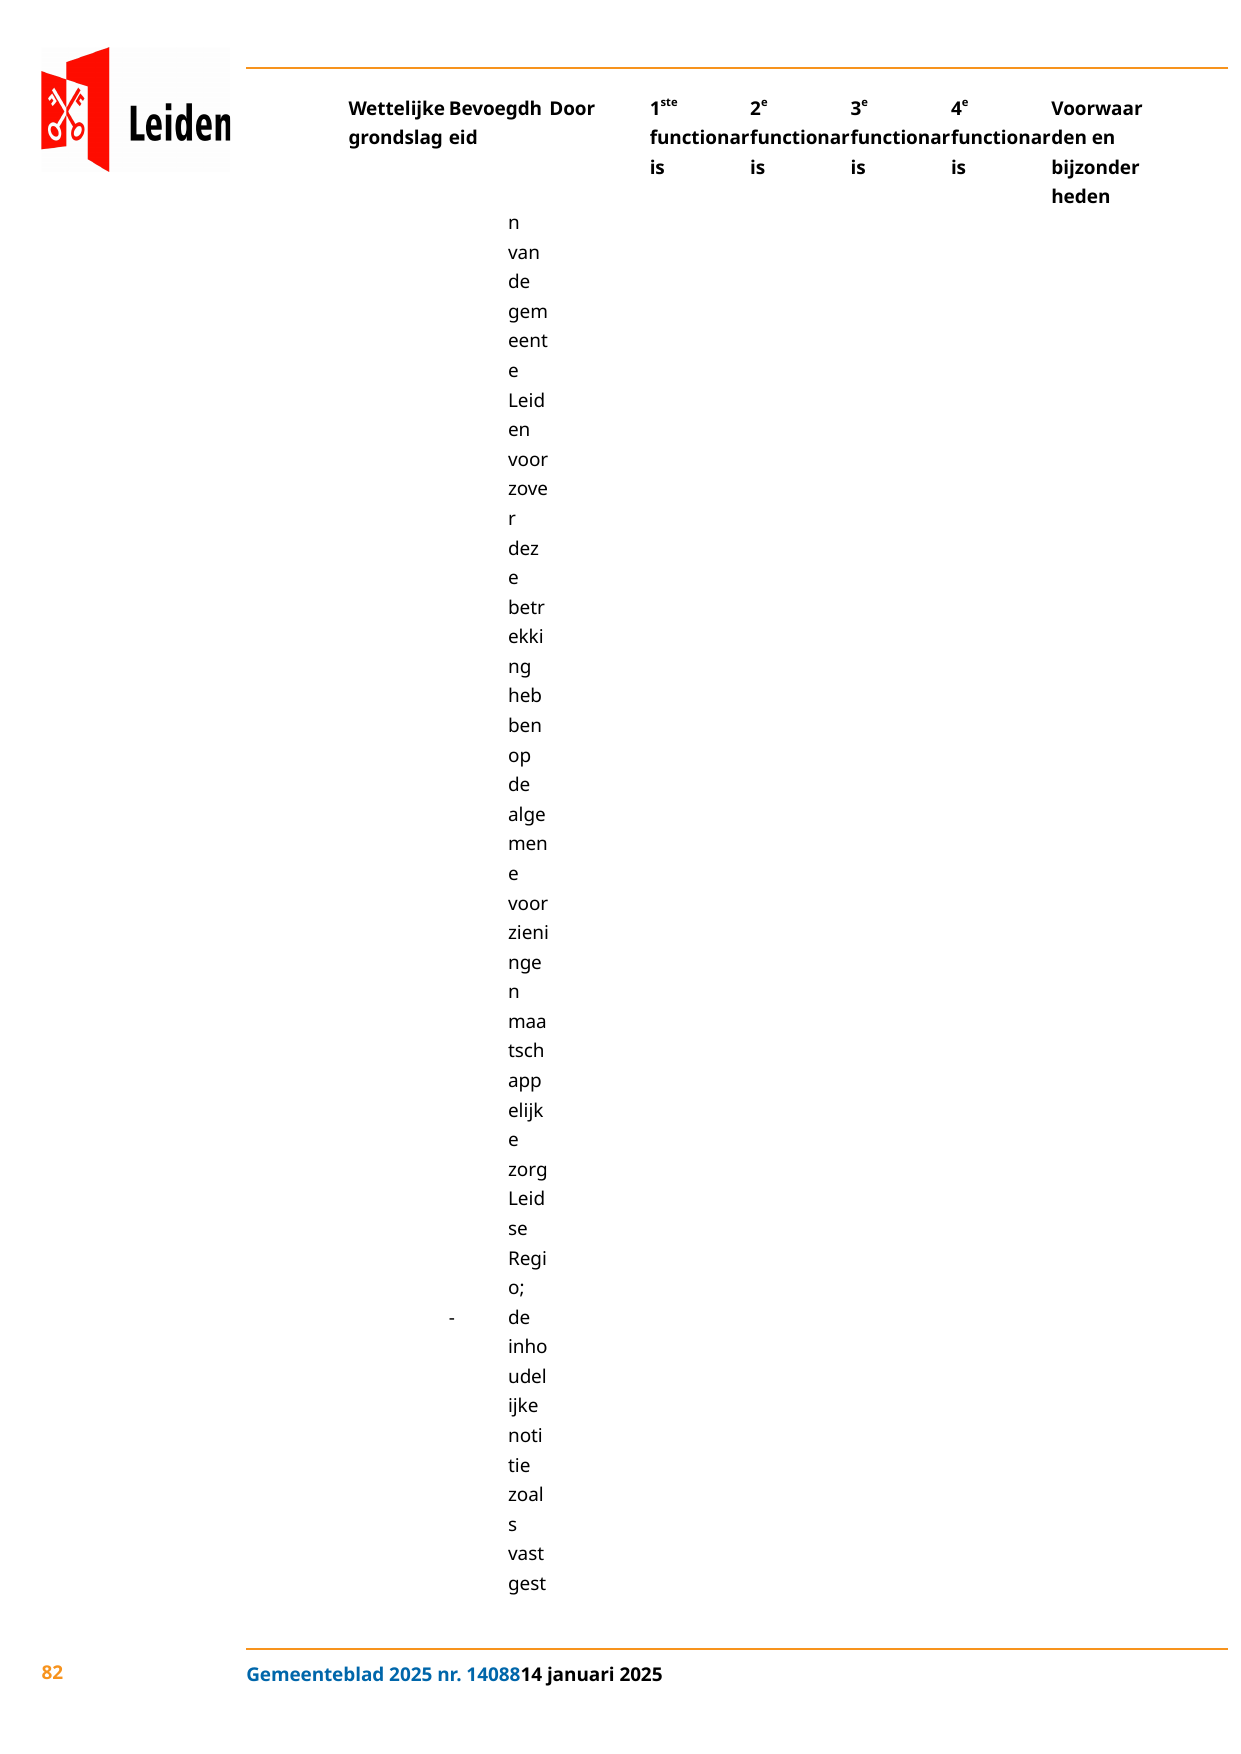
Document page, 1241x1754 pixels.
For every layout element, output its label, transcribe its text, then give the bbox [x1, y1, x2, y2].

table_cell [248, 209, 348, 1596]
table_cell n van de gemeente Leiden voor zover deze betrekking hebben op de algemene voorzieningen maatschappelijke zorg Leidse Regio; de inhoudelijke notitie zoals vastgest [449, 209, 549, 1596]
table_cell [348, 209, 449, 1596]
table_cell [951, 209, 1051, 1596]
table_header 1ste functionaris [650, 95, 750, 209]
table_header Voorwaarden en bijzonderheden [1051, 95, 1152, 209]
table_cell [650, 209, 750, 1596]
table_header [248, 95, 348, 209]
table_cell [549, 209, 649, 1596]
table_cell [1051, 209, 1152, 1596]
table_header 2e functionaris [750, 95, 850, 209]
table_header Door [549, 95, 649, 209]
table_header 4e functionaris [951, 95, 1051, 209]
table_header 3e functionaris [850, 95, 951, 209]
table_cell [850, 209, 951, 1596]
picture [41, 47, 231, 172]
table_header Bevoegdheid [449, 95, 549, 209]
table_header Wettelijke grondslag [348, 95, 449, 209]
table_cell [750, 209, 850, 1596]
